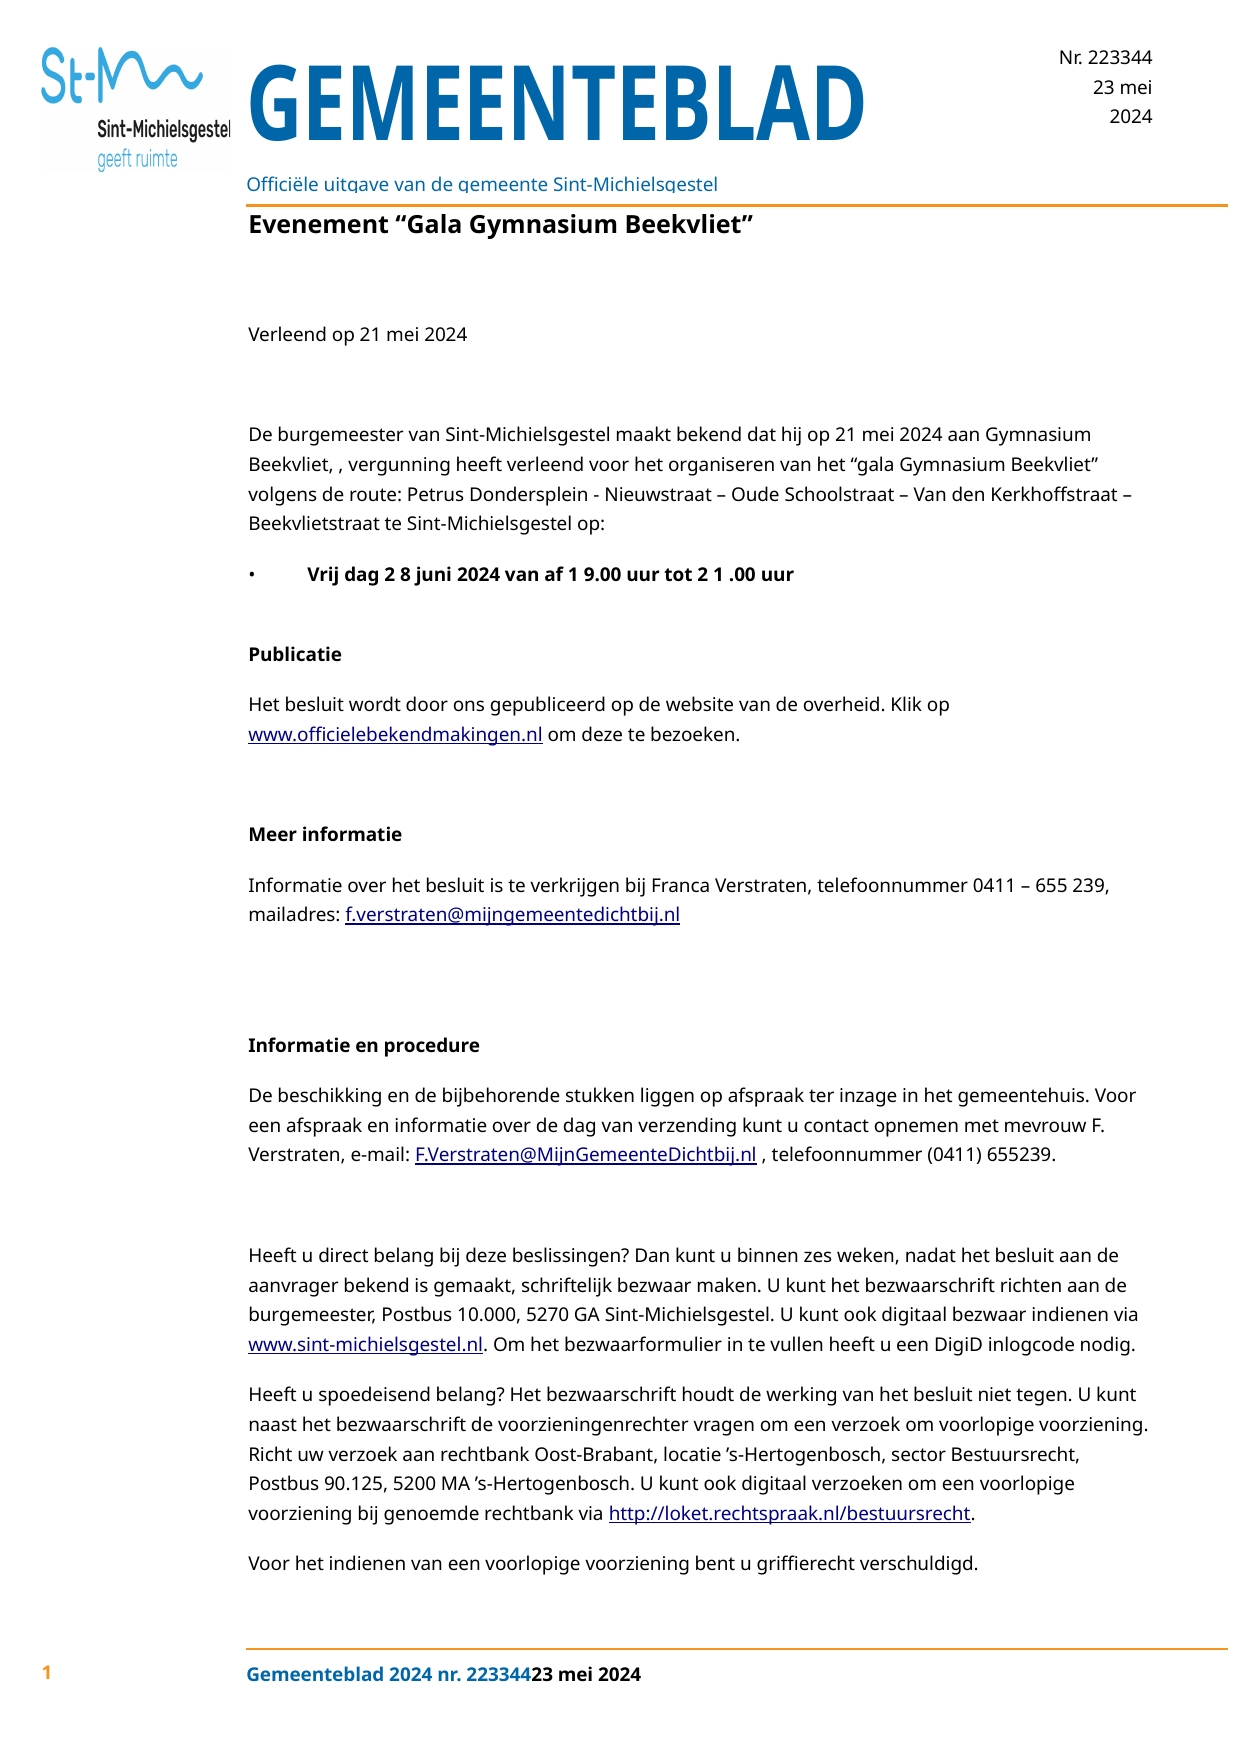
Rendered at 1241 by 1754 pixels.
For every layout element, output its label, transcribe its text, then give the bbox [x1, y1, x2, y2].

text Informatie over het besluit is te verkrijgen bij Franca Verstraten, telefoonnummer 0411 – 655 239, mailadres: f.verstraten@mijngemeentedichtbij.nl [248, 872, 1152, 927]
list Vrij dag 2 8 juni 2024 van af 1 9.00 uur tot 2 1 .00 uur [248, 561, 1152, 586]
text Evenement “Gala Gymnasium Beekvliet” [248, 207, 1152, 241]
text Heeft u direct belang bij deze beslissingen? Dan kunt u binnen zes weken, nadat het besluit aan de aanvrager bekend is gemaakt, schriftelijk bezwaar maken. U kunt het bezwaarschrift richten aan de burgemeester, Postbus 10.000, 5270 GA Sint-Michielsgestel. U kunt ook digitaal bezwaar indienen via www.sint-michielsgestel.nl. Om het bezwaarformulier in te vullen heeft u een DigiD inlogcode nodig. [248, 1242, 1152, 1357]
picture [41, 47, 231, 172]
text Verleend op 21 mei 2024 [248, 321, 1152, 346]
text De beschikking en de bijbehorende stukken liggen op afspraak ter inzage in het gemeentehuis. Voor een afspraak en informatie over de dag van verzending kunt u contact opnemen met mevrouw F. Verstraten, e-mail: F.Verstraten@MijnGemeenteDichtbij.nl , telefoonnummer (0411) 655239. [248, 1082, 1152, 1167]
text De burgemeester van Sint-Michielsgestel maakt bekend dat hij op 21 mei 2024 aan Gymnasium Beekvliet, , vergunning heeft verleend voor het organiseren van het “gala Gymnasium Beekvliet” volgens de route: Petrus Dondersplein - Nieuwstraat – Oude Schoolstraat – Van den Kerkhoffstraat – Beekvlietstraat te Sint-Michielsgestel op: [248, 422, 1152, 536]
text Informatie en procedure [248, 1032, 1152, 1058]
text Het besluit wordt door ons gepubliceerd op de website van de overheid. Klik op www.officielebekendmakingen.nl om deze te bezoeken. [248, 691, 1152, 746]
text Meer informatie [248, 822, 1152, 847]
text Heeft u spoedeisend belang? Het bezwaarschrift houdt de werking van het besluit niet tegen. U kunt naast het bezwaarschrift de voorzieningenrechter vragen om een verzoek om voorlopige voorziening. Richt uw verzoek aan rechtbank Oost-Brabant, locatie ’s-Hertogenbosch, sector Bestuursrecht, Postbus 90.125, 5200 MA ’s-Hertogenbosch. U kunt ook digitaal verzoeken om een voorlopige voorziening bij genoemde rechtbank via http://loket.rechtspraak.nl/bestuursrecht. [248, 1382, 1152, 1526]
text Voor het indienen van een voorlopige voorziening bent u griffierecht verschuldigd. [248, 1550, 1152, 1576]
text Publicatie [248, 641, 1152, 666]
